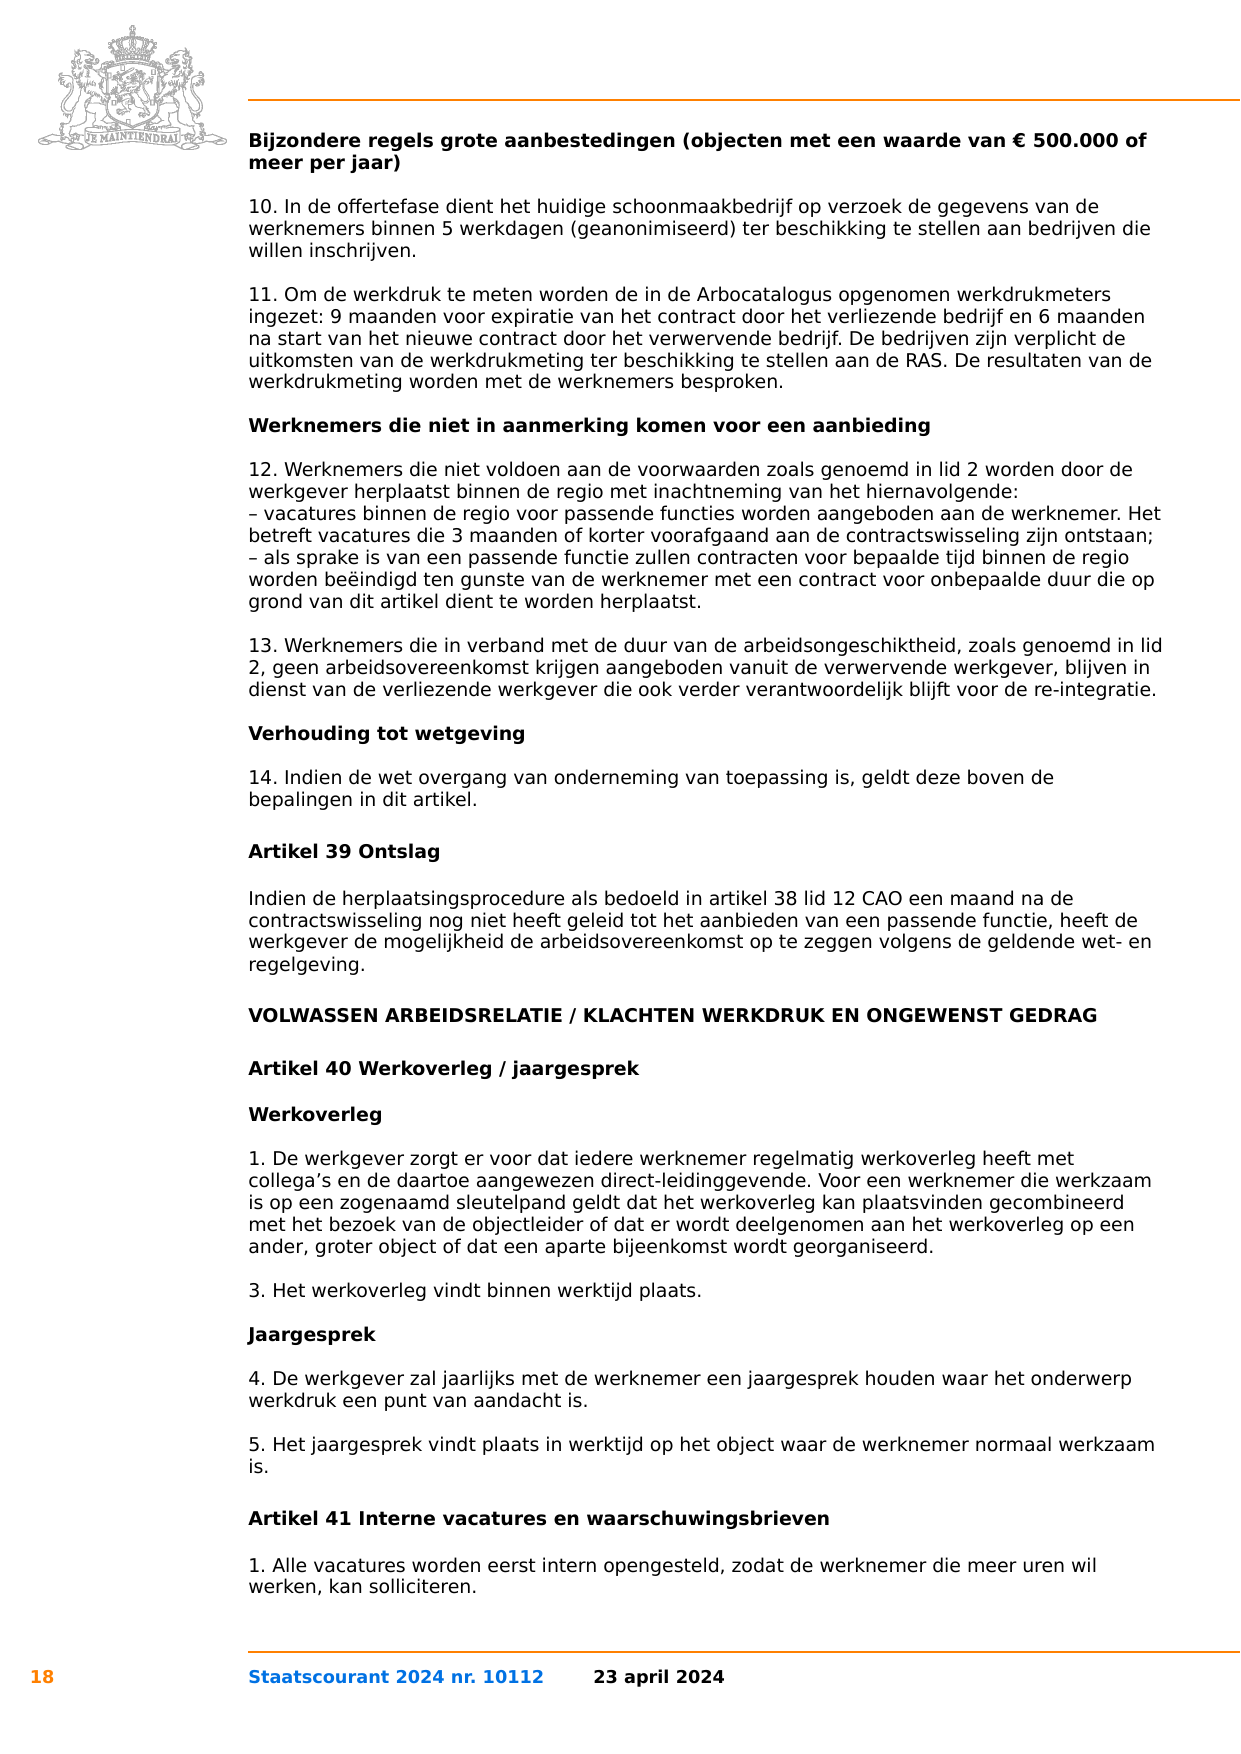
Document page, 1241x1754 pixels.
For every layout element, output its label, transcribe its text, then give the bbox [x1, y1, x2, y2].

subtitle Artikel 40 Werkoverleg / jaargesprek [248, 1057, 1163, 1079]
text 14. Indien de wet overgang van onderneming van toepassing is, geldt deze boven de bepalingen in dit artikel. [248, 767, 1163, 811]
text 3. Het werkoverleg vindt binnen werktijd plaats. [248, 1280, 1163, 1302]
subtitle Werkoverleg [248, 1104, 1163, 1126]
text Indien de herplaatsingsprocedure als bedoeld in artikel 38 lid 12 CAO een maand na de contractswisseling nog niet heeft geleid tot het aanbieden van een passende functie, heeft de werkgever de mogelijkheid de arbeidsovereenkomst op te zeggen volgens de geldende wet- en regelgeving. [248, 887, 1163, 975]
subtitle Artikel 41 Interne vacatures en waarschuwingsbrieven [248, 1507, 1163, 1529]
subtitle Werknemers die niet in aanmerking komen voor een aanbieding [248, 415, 1163, 437]
text 11. Om de werkdruk te meten worden de in de Arbocatalogus opgenomen werkdrukmeters ingezet: 9 maanden voor expiratie van het contract door het verliezende bedrijf en 6 maanden na start van het nieuwe contract door het verwervende bedrijf. De bedrijven zijn verplicht de uitkomsten van de werkdrukmeting ter beschikking te stellen aan de RAS. De resultaten van de werkdrukmeting worden met de werknemers besproken. [248, 283, 1163, 393]
text 13. Werknemers die in verband met de duur van de arbeidsongeschiktheid, zoals genoemd in lid 2, geen arbeidsovereenkomst krijgen aangeboden vanuit de verwervende werkgever, blijven in dienst van de verliezende werkgever die ook verder verantwoordelijk blijft voor de re-integratie. [248, 635, 1163, 701]
text 10. In de offertefase dient het huidige schoonmaakbedrijf op verzoek de gegevens van de werknemers binnen 5 werkdagen (geanonimiseerd) ter beschikking te stellen aan bedrijven die willen inschrijven. [248, 196, 1163, 262]
picture [38, 25, 227, 150]
text – als sprake is van een passende functie zullen contracten voor bepaalde tijd binnen de regio worden beëindigd ten gunste van de werknemer met een contract voor onbepaalde duur die op grond van dit artikel dient te worden herplaatst. [248, 547, 1163, 613]
subtitle VOLWASSEN ARBEIDSRELATIE / KLACHTEN WERKDRUK EN ONGEWENST GEDRAG [248, 1005, 1163, 1027]
text 1. Alle vacatures worden eerst intern opengesteld, zodat de werknemer die meer uren wil werken, kan solliciteren. [248, 1554, 1163, 1598]
subtitle Verhouding tot wetgeving [248, 723, 1163, 745]
text 5. Het jaargesprek vindt plaats in werktijd op het object waar de werknemer normaal werkzaam is. [248, 1433, 1163, 1477]
subtitle Artikel 39 Ontslag [248, 841, 1163, 862]
subtitle Bijzondere regels grote aanbestedingen (objecten met een waarde van € 500.000 of meer per jaar) [248, 130, 1163, 174]
text 1. De werkgever zorgt er voor dat iedere werknemer regelmatig werkoverleg heeft met collega’s en de daartoe aangewezen direct-leidinggevende. Voor een werknemer die werkzaam is op een zogenaamd sleutelpand geldt dat het werkoverleg kan plaatsvinden gecombineerd met het bezoek van de objectleider of dat er wordt deelgenomen aan het werkoverleg op een ander, groter object of dat een aparte bijeenkomst wordt georganiseerd. [248, 1148, 1163, 1258]
subtitle Jaargesprek [248, 1324, 1163, 1346]
text – vacatures binnen de regio voor passende functies worden aangeboden aan de werknemer. Het betreft vacatures die 3 maanden of korter voorafgaand aan de contractswisseling zijn ontstaan; [248, 503, 1163, 547]
text 4. De werkgever zal jaarlijks met de werknemer een jaargesprek houden waar het onderwerp werkdruk een punt van aandacht is. [248, 1368, 1163, 1412]
text 12. Werknemers die niet voldoen aan de voorwaarden zoals genoemd in lid 2 worden door de werkgever herplaatst binnen de regio met inachtneming van het hiernavolgende: [248, 459, 1163, 503]
